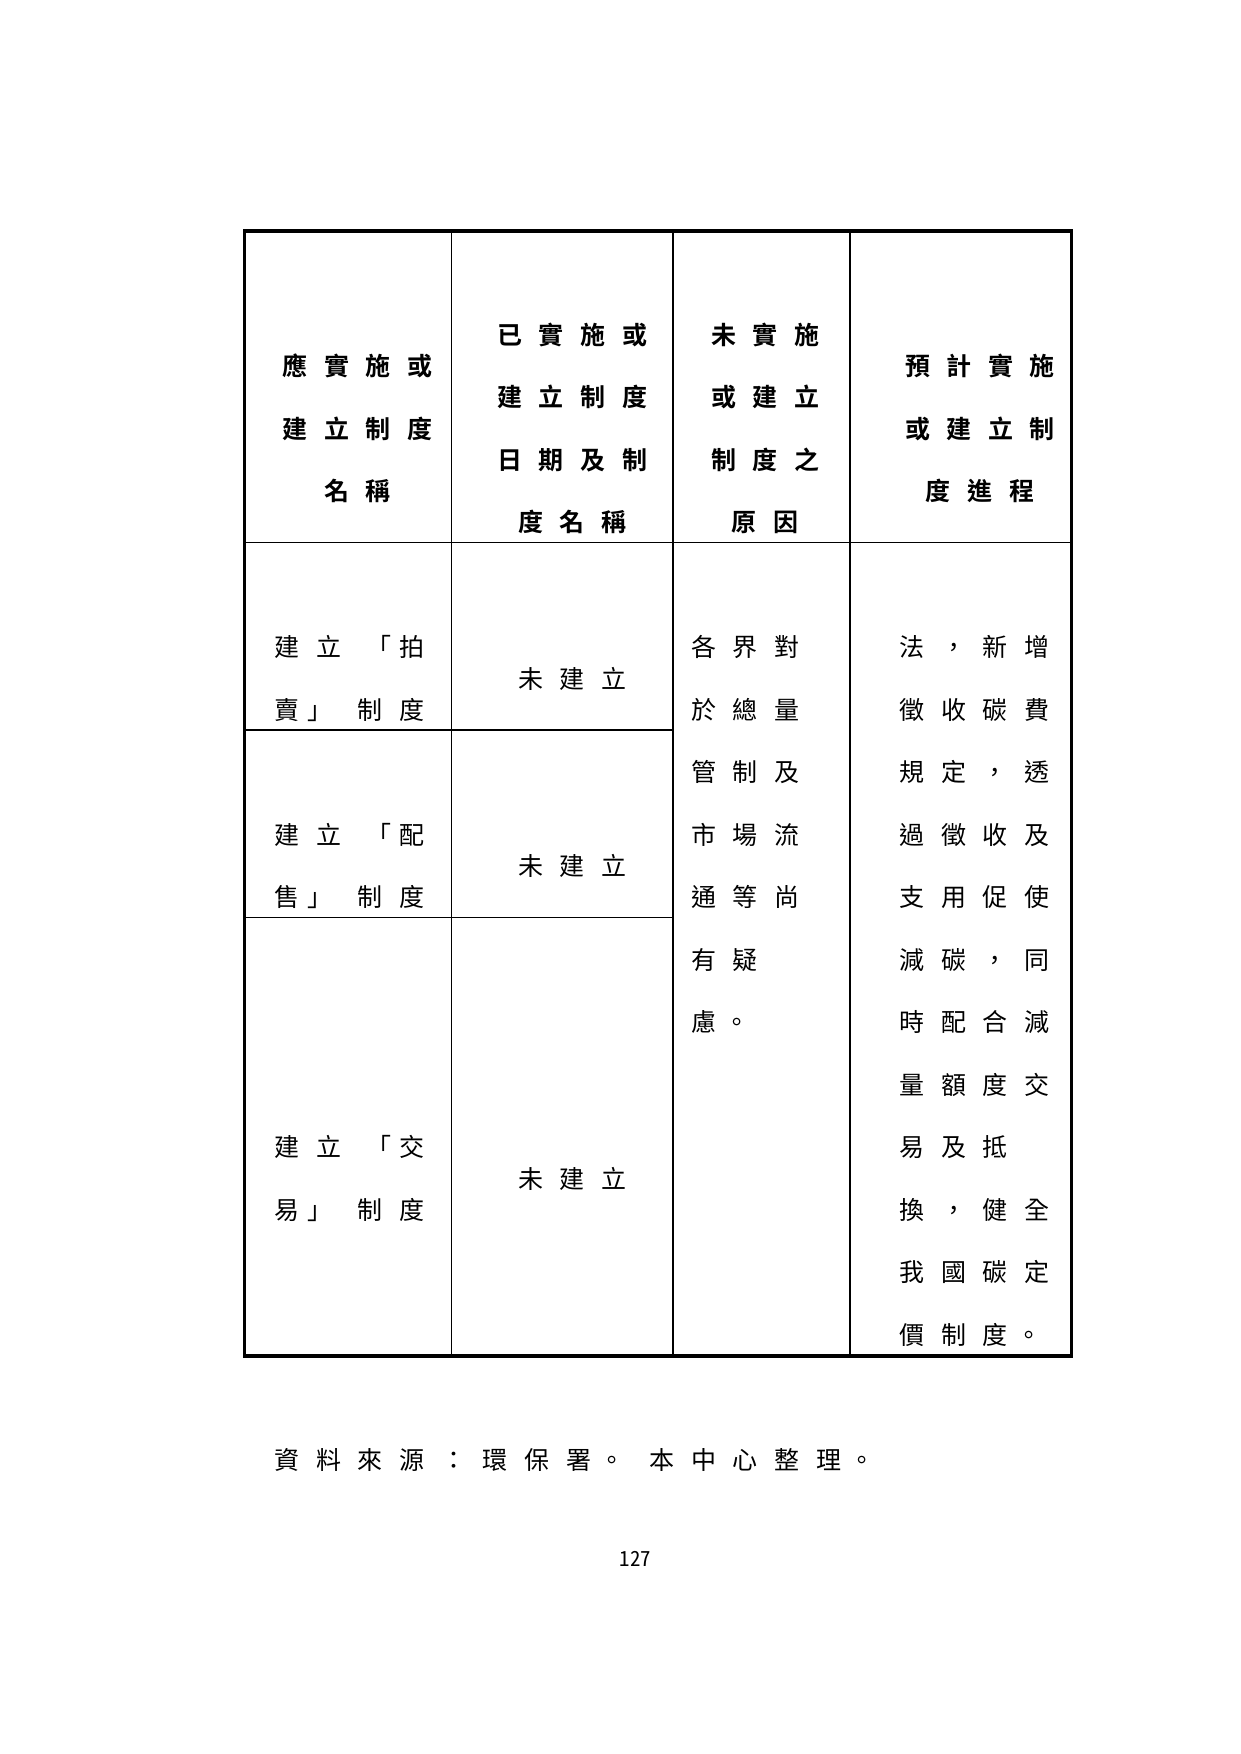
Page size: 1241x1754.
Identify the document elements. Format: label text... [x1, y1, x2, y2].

table_cell 未建立 [452, 731, 672, 917]
table_cell 未建立 [452, 918, 672, 1354]
table_cell 未建立 [452, 543, 672, 729]
table_header 未實施或建立制度之原因 [674, 233, 849, 542]
text 資料來源：環保署。本中心整理。 [183, 1417, 1058, 1479]
table_cell 法，新增徵收碳費規定，透過徵收及支用促使減碳，同時配合減量額度交易及抵換，健全我國碳定價制度。 [851, 543, 1070, 1354]
table_cell 建立「配售」制度 [246, 731, 451, 917]
table_header 預計實施或建立制度進程 [851, 233, 1070, 542]
table_header 已實施或建立制度日期及制度名稱 [452, 233, 672, 542]
table_cell 建立「拍賣」制度 [246, 543, 451, 729]
table_cell 建立「交易」制度 [246, 918, 451, 1354]
table_cell 各界對於總量管制及市場流通等尚有疑慮。 [674, 543, 849, 1354]
table_header 應實施或建立制度名稱 [246, 233, 451, 542]
